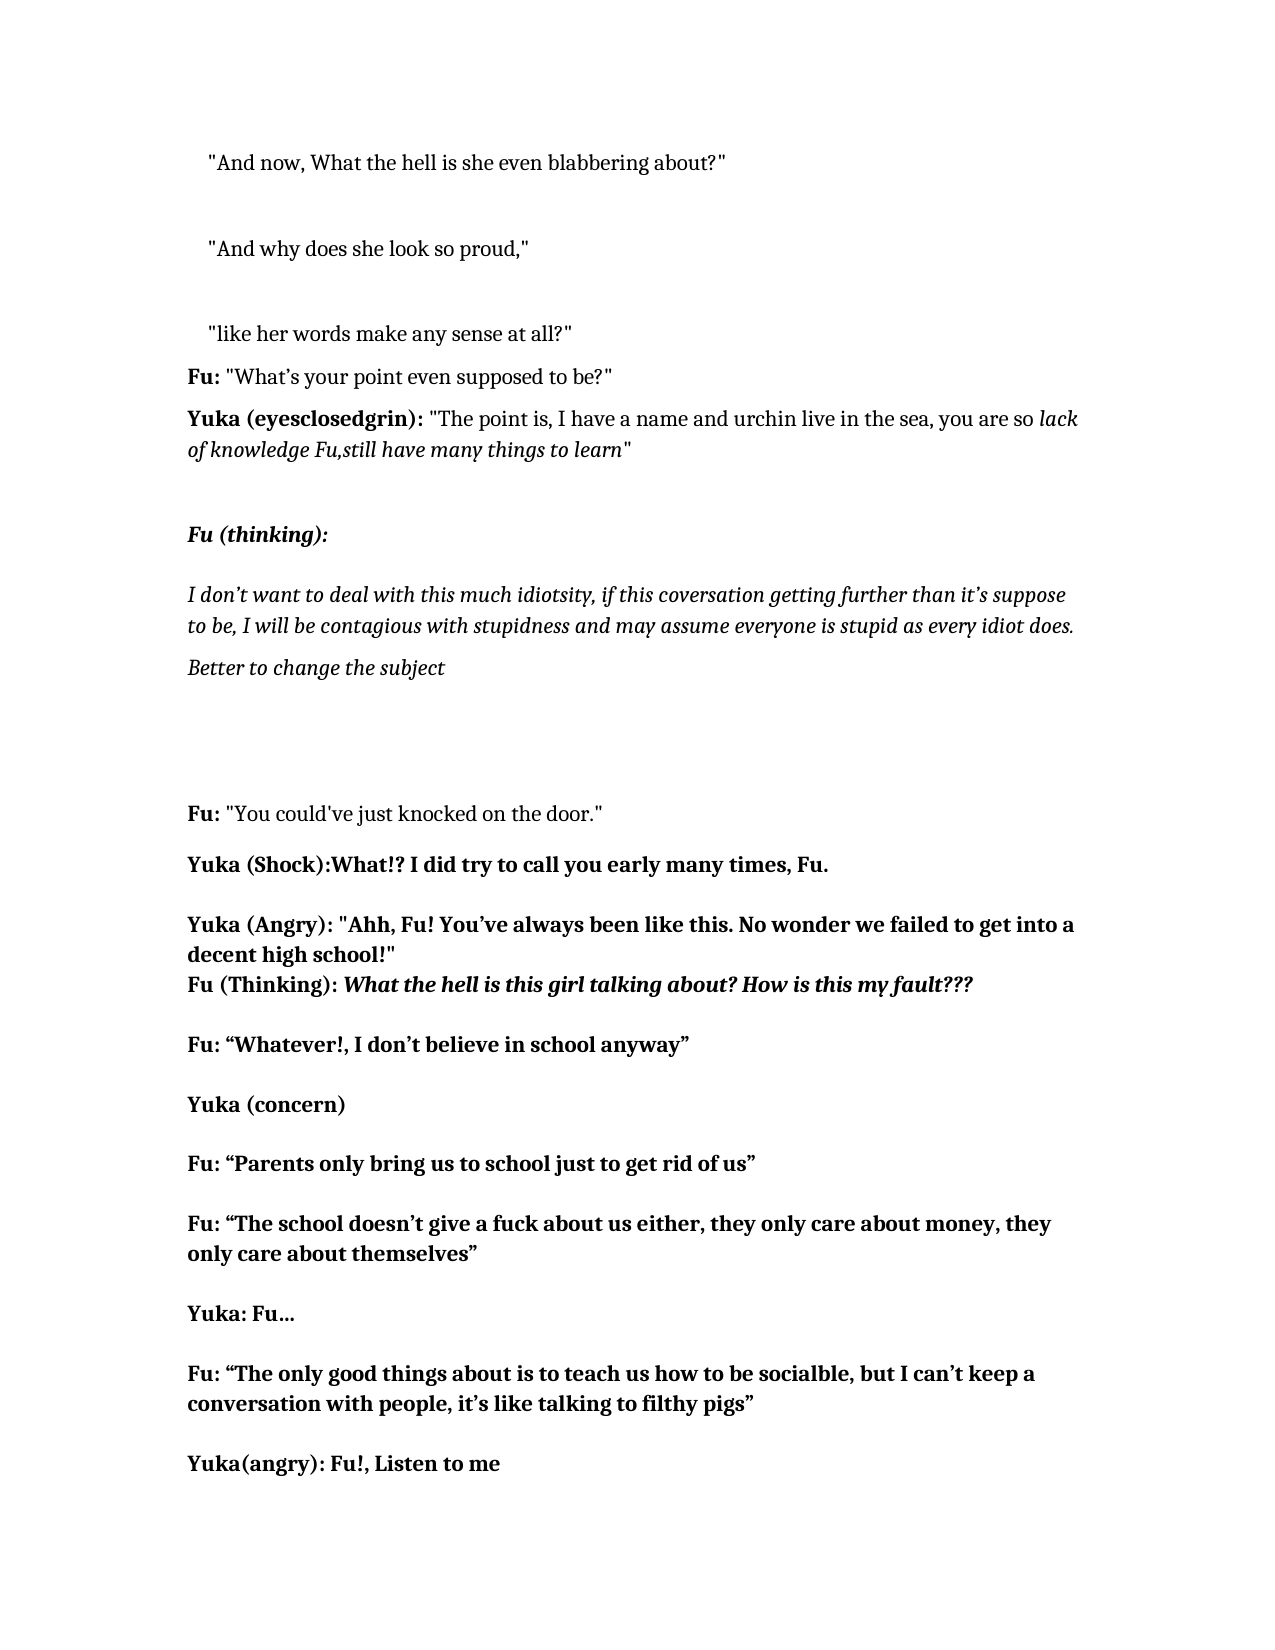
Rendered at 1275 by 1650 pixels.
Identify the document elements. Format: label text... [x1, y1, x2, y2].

text Fu (thinking): I don’t want to deal with this much idiotsity, if this coversation getting further than it’s suppose to be, I will be contagious with stupidness and may assume everyone is stupid as every idiot does. [187, 522, 1087, 639]
text "And now, What the hell is she even blabbering about?" [187, 150, 1087, 176]
text Yuka (concern) [187, 1092, 1087, 1118]
text Fu: “Parents only bring us to school just to get rid of us” [187, 1151, 1087, 1178]
text Fu: “Whatever!, I don’t believe in school anyway” [187, 1032, 1087, 1058]
text Fu: “The only good things about is to teach us how to be socialble, but I can’t keep a conversation with people, it’s like talking to filthy pigs” [187, 1361, 1087, 1417]
text Yuka: Fu… [187, 1301, 1087, 1327]
text Yuka (Shock):What!? I did try to call you early many times, Fu. [187, 852, 1087, 878]
text "And why does she look so proud," [187, 235, 1087, 262]
text Better to change the subject [187, 655, 1087, 742]
text Fu: “The school doesn’t give a fuck about us either, they only care about money, they only care about themselves” [187, 1211, 1087, 1267]
text Yuka (eyesclosedgrin): "The point is, I have a name and urchin live in the sea, you are so lack of knowledge Fu,still have many things to learn" [187, 406, 1087, 463]
text Fu: "What’s your point even supposed to be?" [187, 363, 1087, 390]
text "like her words make any sense at all?" [187, 321, 1087, 347]
text Yuka(angry): Fu!, Listen to me [187, 1450, 1087, 1477]
text Yuka (Angry): "Ahh, Fu! You’ve always been like this. No wonder we failed to get into a decent high school!" Fu (Thinking): What the hell is this girl talking about? How is this my fault??? [187, 912, 1087, 998]
text Fu: "You could've just knocked on the door." [187, 801, 1087, 827]
